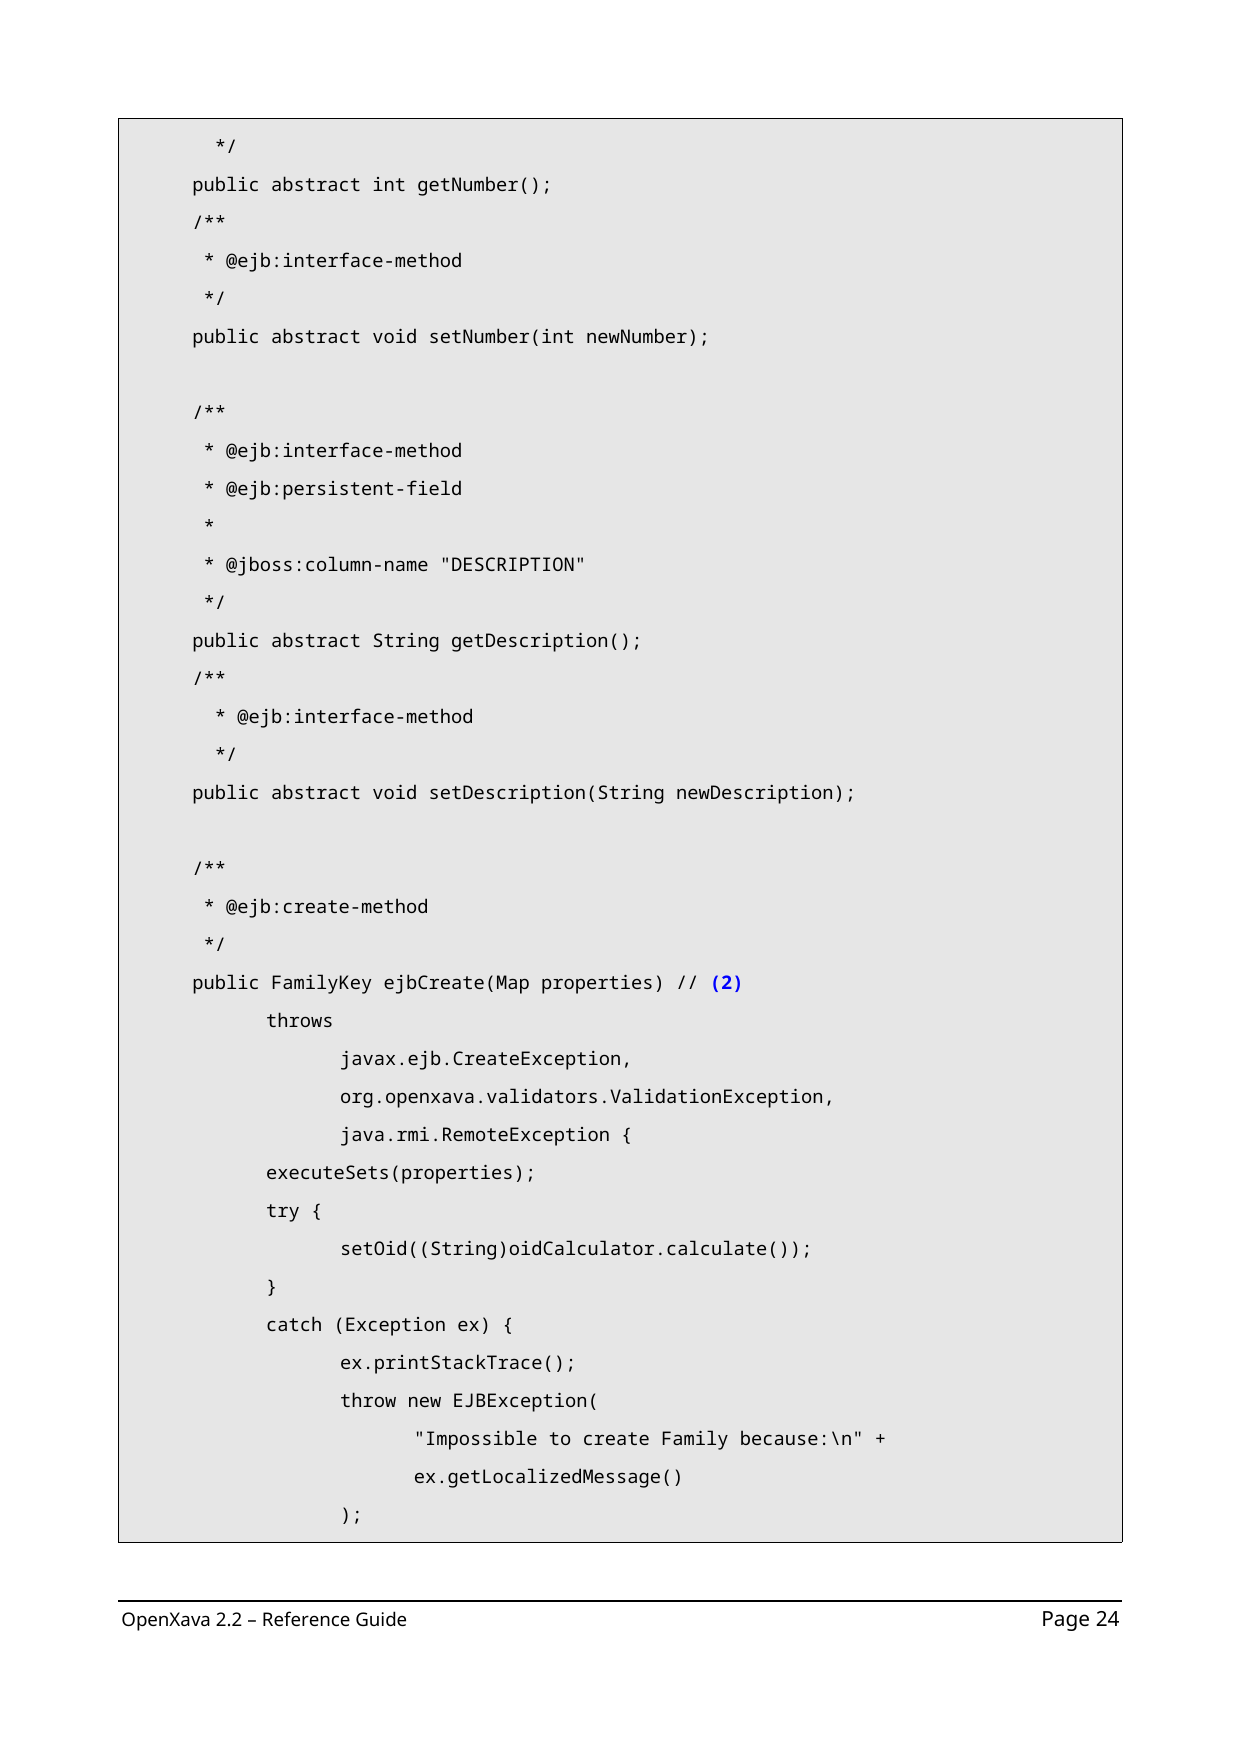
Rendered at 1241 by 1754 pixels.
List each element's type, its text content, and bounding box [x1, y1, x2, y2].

text ); [119, 1487, 1122, 1542]
text public FamilyKey ejbCreate(Map properties) // (2) [119, 954, 1122, 993]
text ex.printStackTrace(); [119, 1335, 1122, 1373]
text org.openxava.validators.ValidationException, [119, 1069, 1122, 1107]
text * @ejb:interface-method [119, 232, 1122, 270]
text java.rmi.RemoteException { [119, 1107, 1122, 1145]
text /** [119, 841, 1122, 878]
text */ [119, 917, 1122, 954]
text */ [119, 270, 1122, 308]
text public abstract String getDescription(); [119, 612, 1122, 650]
text public abstract void setNumber(int newNumber); [119, 308, 1122, 346]
text setOid((String)oidCalculator.calculate()); [119, 1221, 1122, 1259]
text } [119, 1259, 1122, 1297]
text /** [119, 650, 1122, 688]
text /** [119, 384, 1122, 422]
text ex.getLocalizedMessage() [119, 1449, 1122, 1487]
text * @ejb:interface-method [119, 688, 1122, 726]
text * @jboss:column-name "DESCRIPTION" [119, 536, 1122, 574]
text */ [119, 574, 1122, 612]
text executeSets(properties); [119, 1145, 1122, 1183]
text */ [119, 726, 1122, 764]
text try { [119, 1183, 1122, 1221]
text * @ejb:create-method [119, 878, 1122, 917]
text */ [119, 119, 1122, 156]
text "Impossible to create Family because:\n" + [119, 1411, 1122, 1449]
text /** [119, 194, 1122, 232]
text * [119, 498, 1122, 536]
text public abstract void setDescription(String newDescription); [119, 764, 1122, 802]
text throw new EJBException( [119, 1373, 1122, 1411]
text javax.ejb.CreateException, [119, 1031, 1122, 1069]
text * @ejb:interface-method [119, 422, 1122, 460]
text throws [119, 993, 1122, 1031]
text catch (Exception ex) { [119, 1297, 1122, 1335]
text * @ejb:persistent-field [119, 460, 1122, 498]
text public abstract int getNumber(); [119, 156, 1122, 194]
